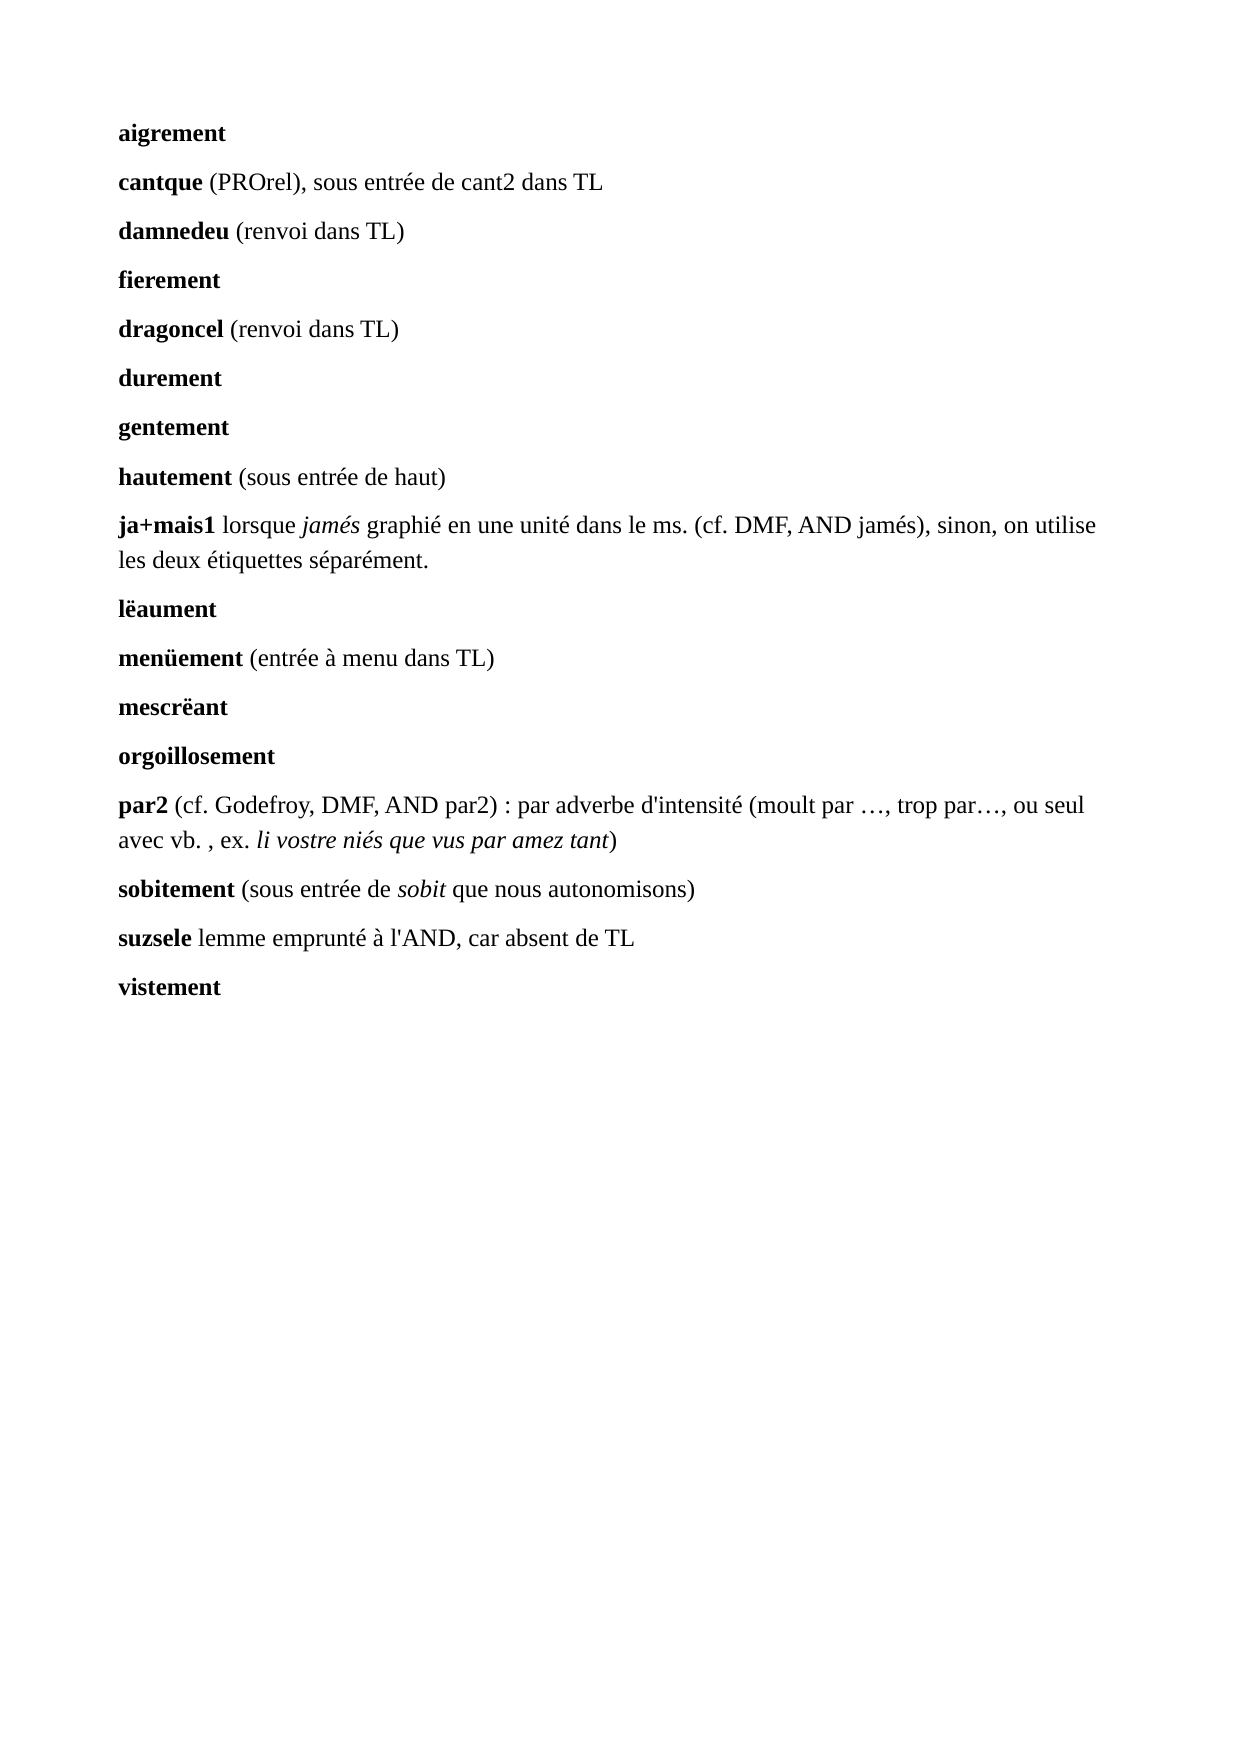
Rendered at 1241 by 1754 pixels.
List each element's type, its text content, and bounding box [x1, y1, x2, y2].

text ja+mais1 lorsque jamés graphié en une unité dans le ms. (cf. DMF, AND jamés), sinon, on utilise les deux étiquettes séparément. [118, 511, 1122, 574]
text hautement (sous entrée de haut) [118, 462, 1122, 490]
text par2 (cf. Godefroy, DMF, AND par2) : par adverbe d'intensité (moult par …, trop par…, ou seul avec vb. , ex. li vostre niés que vus par amez tant) [118, 790, 1122, 854]
text damnedeu (renvoi dans TL) [118, 216, 1122, 245]
text menüement (entrée à menu dans TL) [118, 643, 1122, 672]
text gentement [118, 412, 1122, 441]
text vistement [118, 972, 1122, 1001]
text cantque (PROrel), sous entrée de cant2 dans TL [118, 167, 1122, 196]
text durement [118, 363, 1122, 392]
text lëaument [118, 594, 1122, 623]
text mescrëant [118, 692, 1122, 721]
text suzsele lemme emprunté à l'AND, car absent de TL [118, 923, 1122, 952]
text dragoncel (renvoi dans TL) [118, 314, 1122, 343]
text orgoillosement [118, 741, 1122, 770]
text aigrement [118, 118, 1122, 147]
text sobitement (sous entrée de sobit que nous autonomisons) [118, 874, 1122, 903]
text fierement [118, 265, 1122, 294]
